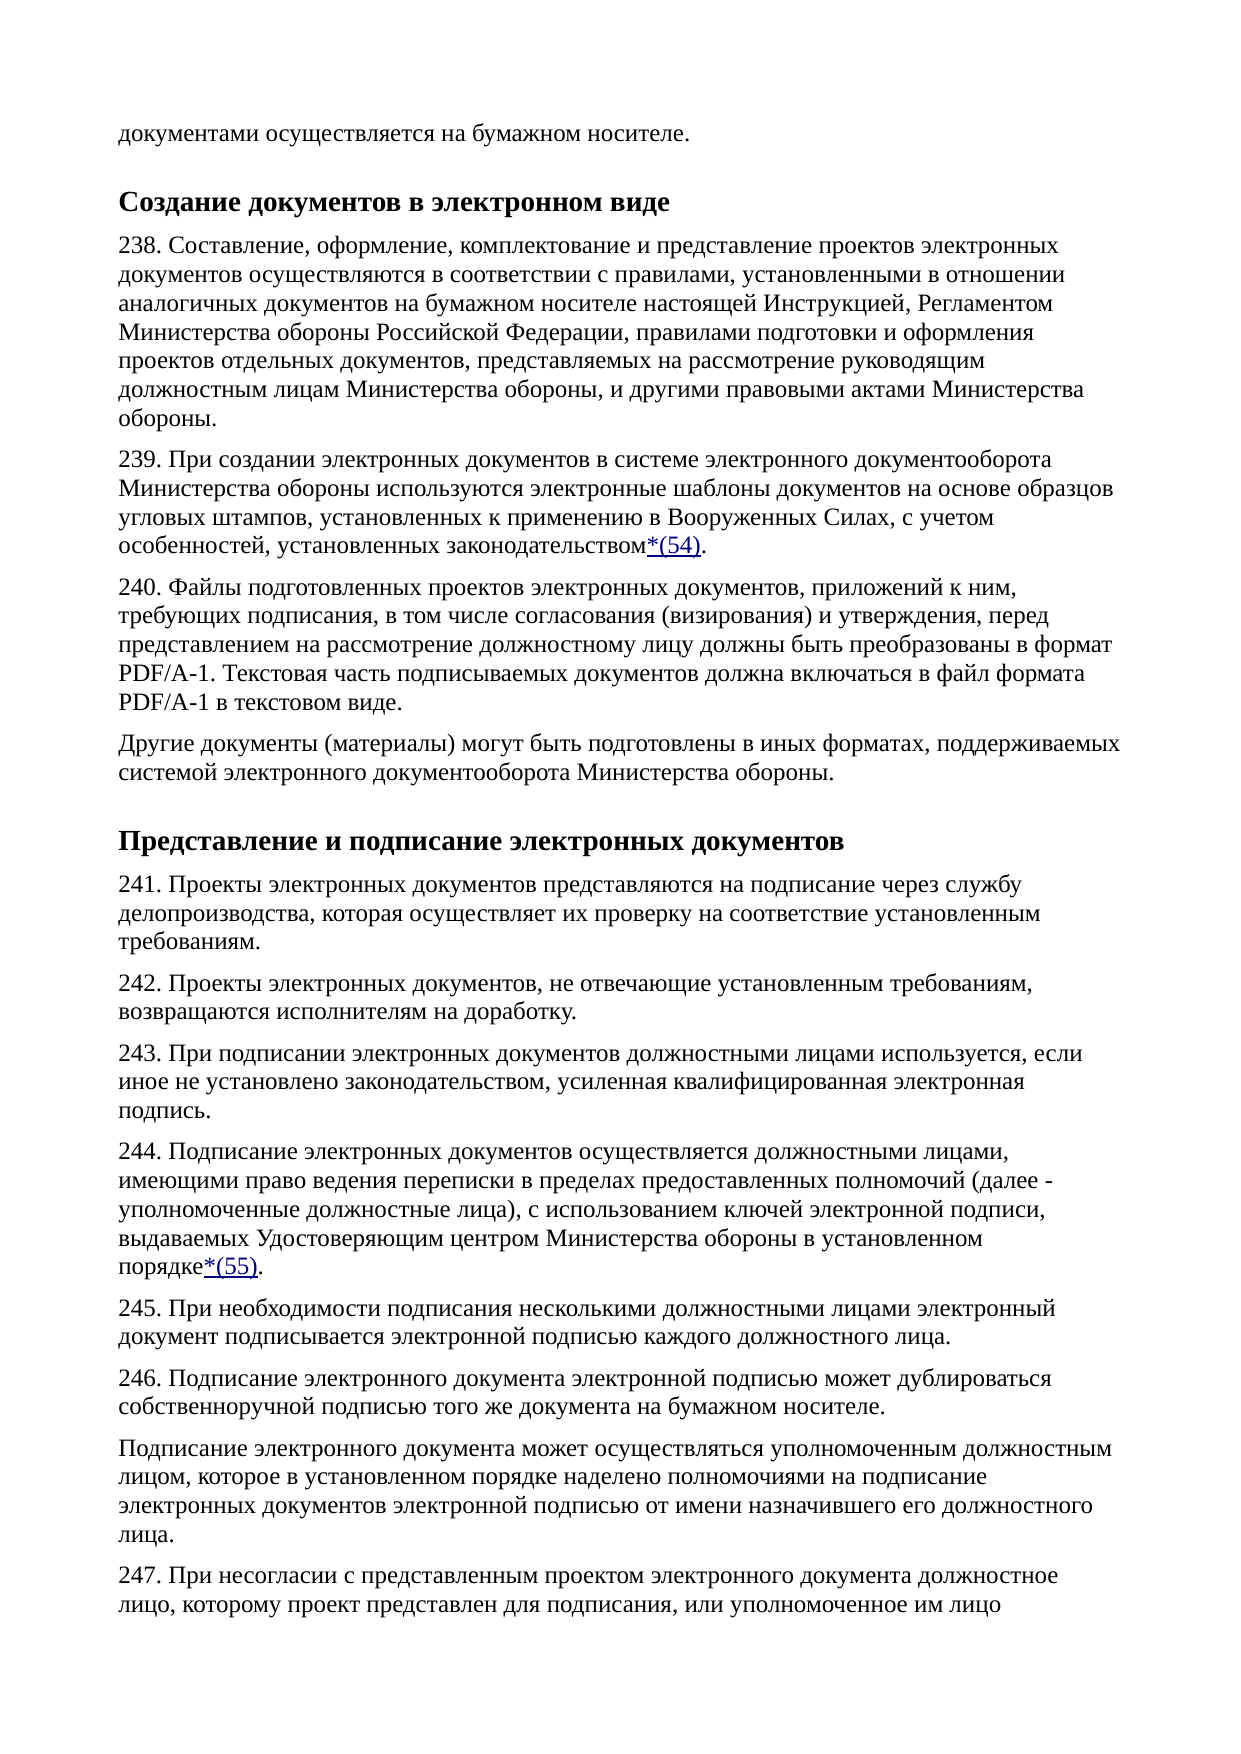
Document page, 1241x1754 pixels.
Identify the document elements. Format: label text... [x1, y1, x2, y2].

text 244. Подписание электронных документов осуществляется должностными лицами, имеющими право ведения переписки в пределах предоставленных полномочий (далее - уполномоченные должностные лица), с использованием ключей электронной подписи, выдаваемых Удостоверяющим центром Министерства обороны в установленном порядке*(55). [118, 1136, 1122, 1280]
text Подписание электронного документа может осуществляться уполномоченным должностным лицом, которое в установленном порядке наделено полномочиями на подписание электронных документов электронной подписью от имени назначившего его должностного лица. [118, 1433, 1122, 1548]
text 242. Проекты электронных документов, не отвечающие установленным требованиям, возвращаются исполнителям на доработку. [118, 968, 1122, 1025]
text 243. При подписании электронных документов должностными лицами используется, если иное не установлено законодательством, усиленная квалифицированная электронная подпись. [118, 1038, 1122, 1124]
subtitle Создание документов в электронном виде [118, 184, 1122, 218]
text 245. При необходимости подписания несколькими должностными лицами электронный документ подписывается электронной подписью каждого должностного лица. [118, 1293, 1122, 1350]
text 246. Подписание электронного документа электронной подписью может дублироваться собственноручной подписью того же документа на бумажном носителе. [118, 1363, 1122, 1420]
text 239. При создании электронных документов в системе электронного документооборота Министерства обороны используются электронные шаблоны документов на основе образцов угловых штампов, установленных к применению в Вооруженных Силах, с учетом особенностей, установленных законодательством*(54). [118, 444, 1122, 559]
text 247. При несогласии с представленным проектом электронного документа должностное лицо, которому проект представлен для подписания, или уполномоченное им лицо [118, 1560, 1122, 1618]
text 240. Файлы подготовленных проектов электронных документов, приложений к ним, требующих подписания, в том числе согласования (визирования) и утверждения, перед представлением на рассмотрение должностному лицу должны быть преобразованы в формат PDF/A-1. Текстовая часть подписываемых документов должна включаться в файл формата PDF/A-1 в текстовом виде. [118, 572, 1122, 715]
subtitle Представление и подписание электронных документов [118, 823, 1122, 856]
text Другие документы (материалы) могут быть подготовлены в иных форматах, поддерживаемых системой электронного документооборота Министерства обороны. [118, 728, 1122, 785]
text 238. Составление, оформление, комплектование и представление проектов электронных документов осуществляются в соответствии с правилами, установленными в отношении аналогичных документов на бумажном носителе настоящей Инструкцией, Регламентом Министерства обороны Российской Федерации, правилами подготовки и оформления проектов отдельных документов, представляемых на рассмотрение руководящим должностным лицам Министерства обороны, и другими правовыми актами Министерства обороны. [118, 230, 1122, 432]
text документами осуществляется на бумажном носителе. [118, 118, 1122, 147]
text 241. Проекты электронных документов представляются на подписание через службу делопроизводства, которая осуществляет их проверку на соответствие установленным требованиям. [118, 869, 1122, 955]
